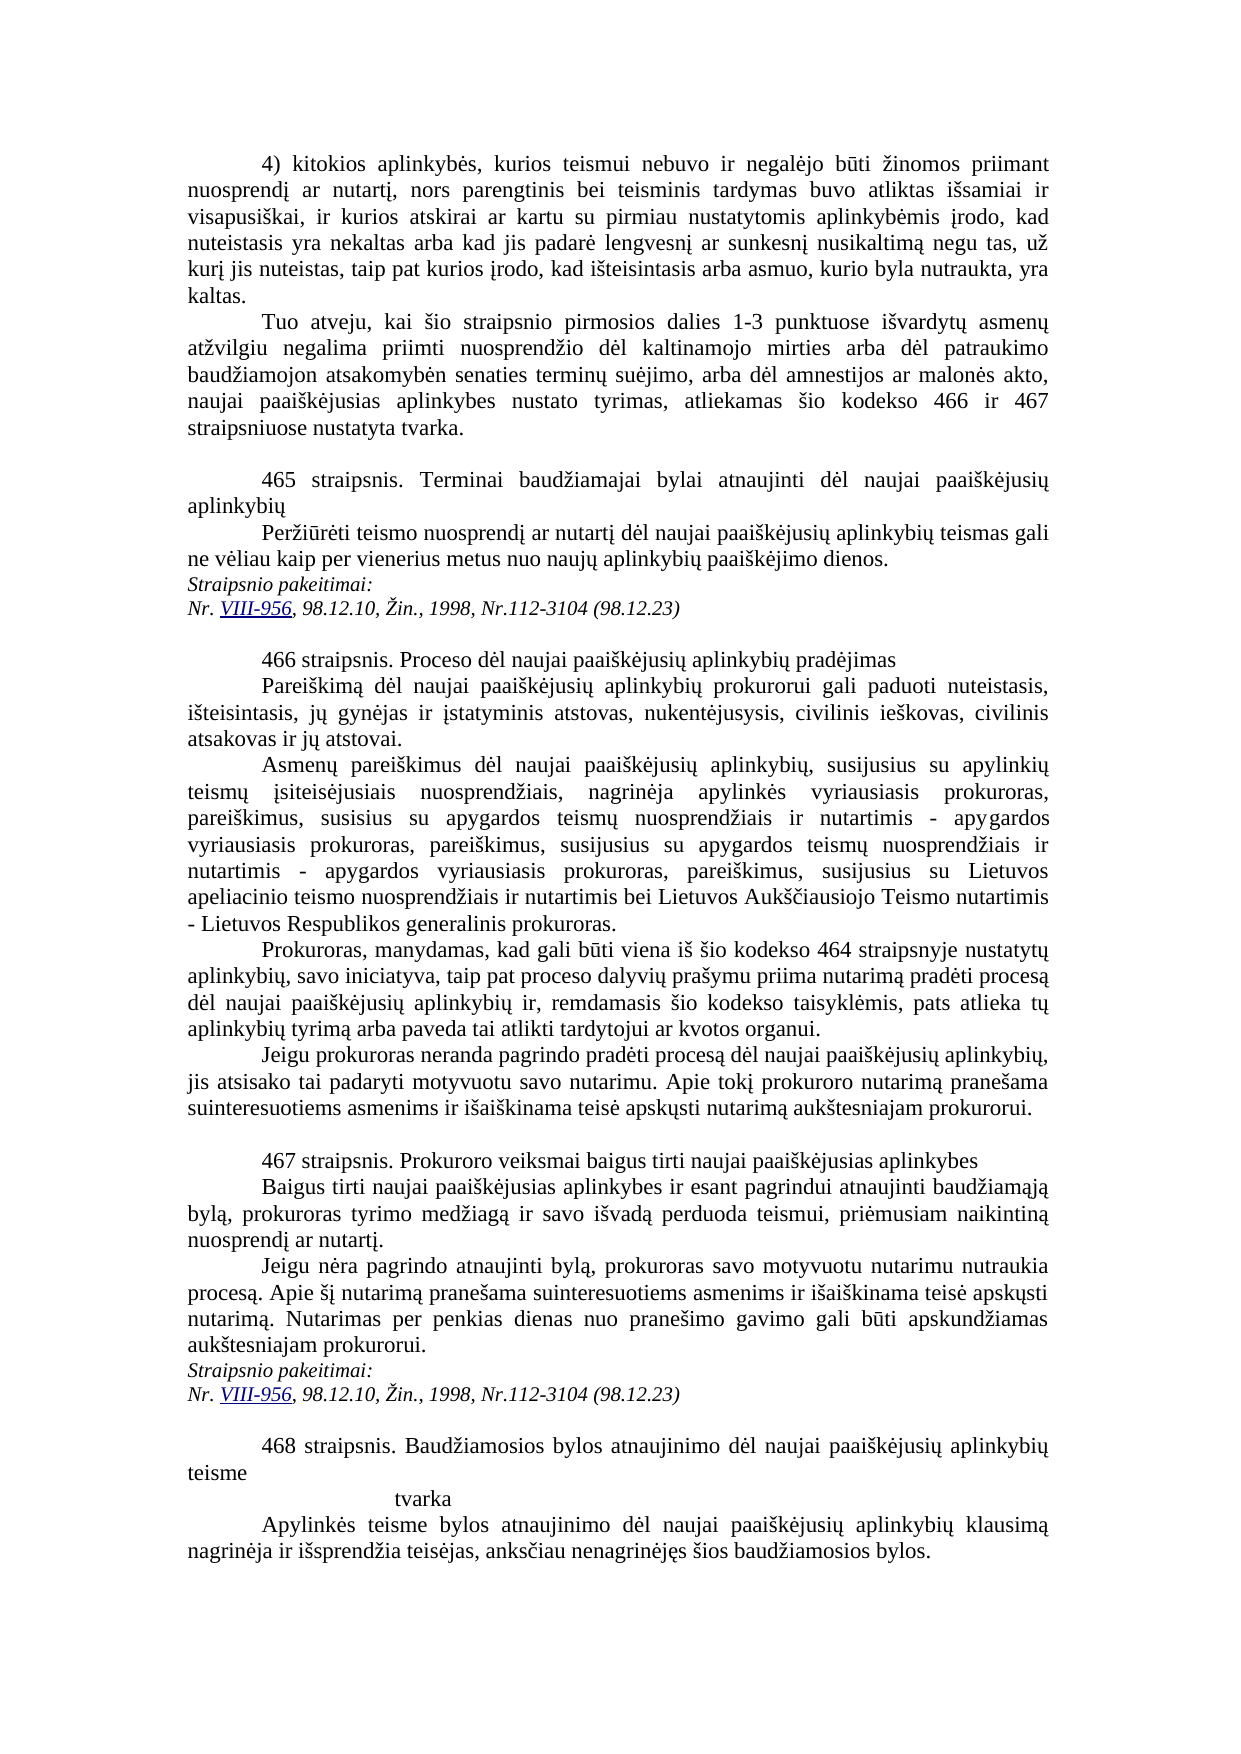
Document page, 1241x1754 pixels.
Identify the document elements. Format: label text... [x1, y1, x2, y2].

text Tuo atveju, kai šio straipsnio pirmosios dalies 1-3 punktuose išvardytų asmenų atžvilgiu negalima priimti nuosprendžio dėl kaltinamojo mirties arba dėl patraukimo baudžiamojon atsakomybėn senaties terminų suėjimo, arba dėl amnestijos ar malonės akto, naujai paaiškėjusias aplinkybes nustato tyrimas, atliekamas šio kodekso 466 ir 467 straipsniuose nustatyta tvarka. [187, 308, 1050, 440]
text 467 straipsnis. Prokuroro veiksmai baigus tirti naujai paaiškėjusias aplinkybes [187, 1147, 1050, 1173]
text Apylinkės teisme bylos atnaujinimo dėl naujai paaiškėjusių aplinkybių klausimą nagrinėja ir išsprendžia teisėjas, anksčiau nenagrinėjęs šios baudžiamosios bylos. [187, 1511, 1050, 1564]
text Pareiškimą dėl naujai paaiškėjusių aplinkybių prokurorui gali paduoti nuteistasis, išteisintasis, jų gynėjas ir įstatyminis atstovas, nukentėjusysis, civilinis ieškovas, civilinis atsakovas ir jų atstovai. [187, 672, 1050, 752]
text Asmenų pareiškimus dėl naujai paaiškėjusių aplinkybių, susijusius su apylinkių teismų įsiteisėjusiais nuosprendžiais, nagrinėja apylinkės vyriausiasis prokuroras, pareiškimus, susisius su apygardos teismų nuosprendžiais ir nutartimis - apy­gardos vyriausiasis prokuroras, pareiškimus, susijusius su apygardos teismų nuosprendžiais ir nutartimis - apygardos vyriausiasis prokuroras, pareiškimus, susijusius su Lietuvos apeliacinio teismo nuosprendžiais ir nutartimis bei Lietuvos Aukščiausiojo Teismo nutartimis - Lietuvos Respublikos generalinis prokuroras. [187, 752, 1050, 936]
text Peržiūrėti teismo nuosprendį ar nutartį dėl naujai paaiškėjusių aplinkybių teismas gali ne vėliau kaip per vienerius metus nuo naujų aplinkybių paaiškėjimo dienos. [187, 519, 1050, 572]
text Jeigu prokuroras neranda pagrindo pradėti procesą dėl naujai paaiškėjusių aplinkybių, jis atsisako tai padaryti motyvuotu savo nutarimu. Apie tokį prokuroro nutarimą pranešama suinteresuotiems asmenims ir išaiškinama teisė apskųsti nutarimą aukštesniajam prokurorui. [187, 1041, 1050, 1121]
text Prokuroras, manydamas, kad gali būti viena iš šio kodekso 464 straipsnyje nustatytų aplinkybių, savo iniciatyva, taip pat proceso dalyvių prašymu priima nutarimą pradėti procesą dėl naujai paaiškėjusių aplinkybių ir, remdamasis šio kodekso taisyklėmis, pats atlieka tų aplinkybių tyrimą arba paveda tai atlikti tardytojui ar kvotos organui. [187, 936, 1050, 1041]
text 466 straipsnis. Proceso dėl naujai paaiškėjusių aplinkybių pradėjimas [187, 646, 1050, 672]
text Jeigu nėra pagrindo atnaujinti bylą, prokuroras savo motyvuotu nutarimu nutraukia procesą. Apie šį nutarimą pranešama suinteresuotiems asmenims ir išaiškinama teisė apskųsti nutarimą. Nutarimas per penkias dienas nuo pranešimo gavimo gali būti apskundžiamas aukštesniajam prokurorui. [187, 1252, 1050, 1358]
text Baigus tirti naujai paaiškėjusias aplinkybes ir esant pagrindui atnaujinti baudžiamąją bylą, prokuroras tyrimo medžiagą ir savo išvadą perduoda teismui, priėmusiam naikintiną nuosprendį ar nutartį. [187, 1173, 1050, 1252]
text Nr. VIII-956, 98.12.10, Žin., 1998, Nr.112-3104 (98.12.23) [187, 596, 1050, 620]
text 468 straipsnis. Baudžiamosios bylos atnaujinimo dėl naujai paaiškėjusių aplinkybių teisme [187, 1432, 1050, 1485]
text Nr. VIII-956, 98.12.10, Žin., 1998, Nr.112-3104 (98.12.23) [187, 1382, 1050, 1406]
text Straipsnio pakeitimai: [187, 572, 1050, 596]
text tvarka [187, 1485, 1050, 1511]
text Straipsnio pakeitimai: [187, 1358, 1050, 1382]
text 465 straipsnis. Terminai baudžiamajai bylai atnaujinti dėl naujai paaiškėjusių aplinkybių [187, 466, 1050, 519]
text 4) kitokios aplinkybės, kurios teismui nebuvo ir negalėjo būti žinomos priimant nuosprendį ar nutartį, nors parengtinis bei teisminis tardymas buvo atliktas išsamiai ir visapusiškai, ir kurios atskirai ar kartu su pirmiau nustatytomis aplinkybėmis įrodo, kad nuteistasis yra nekaltas arba kad jis padarė lengvesnį ar sunkesnį nusikaltimą negu tas, už kurį jis nuteistas, taip pat kurios įrodo, kad išteisintasis arba asmuo, kurio byla nutraukta, yra kaltas. [187, 150, 1050, 308]
